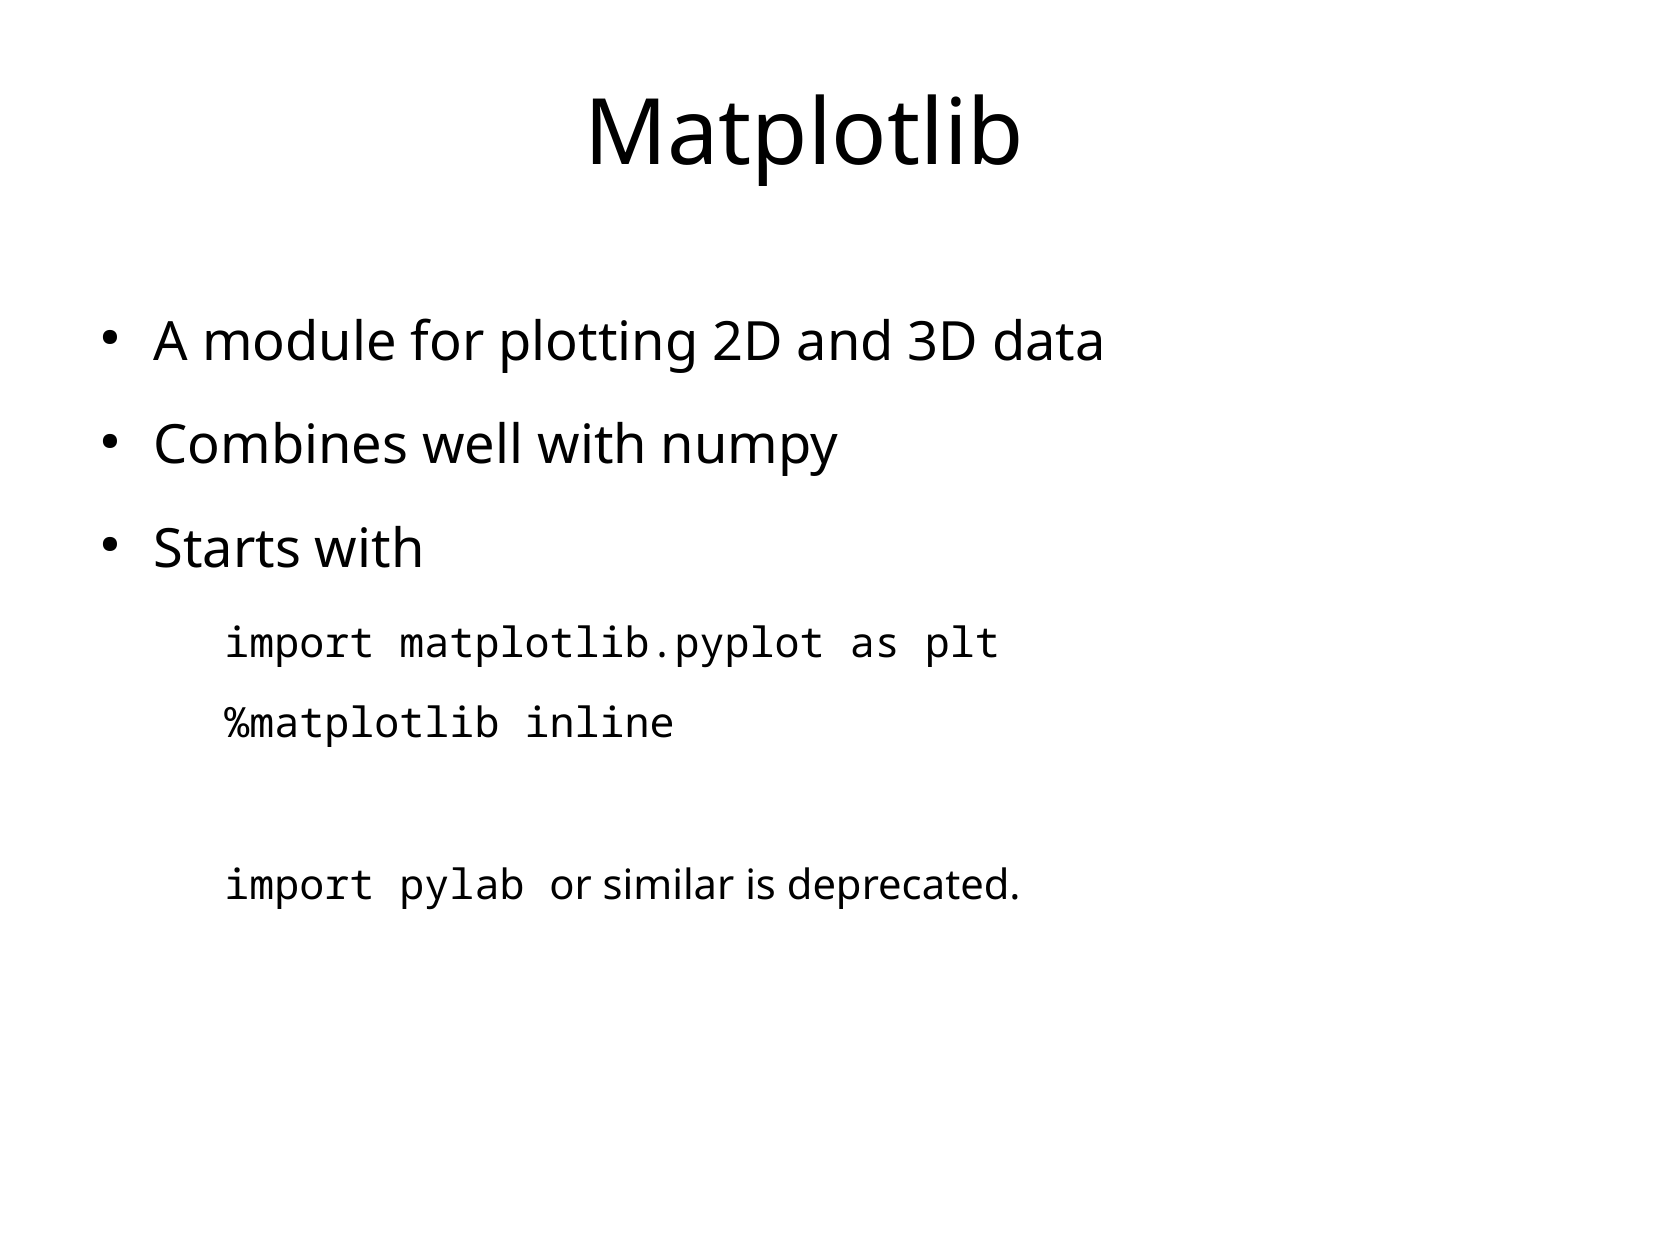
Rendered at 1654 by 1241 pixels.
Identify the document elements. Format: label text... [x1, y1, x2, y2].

list A module for plotting 2D and 3D data Combines well with numpy Starts with import matplotlib.pyplot as plt %matplotlib inline import pylab or similar is deprecated. [82, 302, 1571, 1106]
title Matplotlib [79, 25, 1531, 233]
